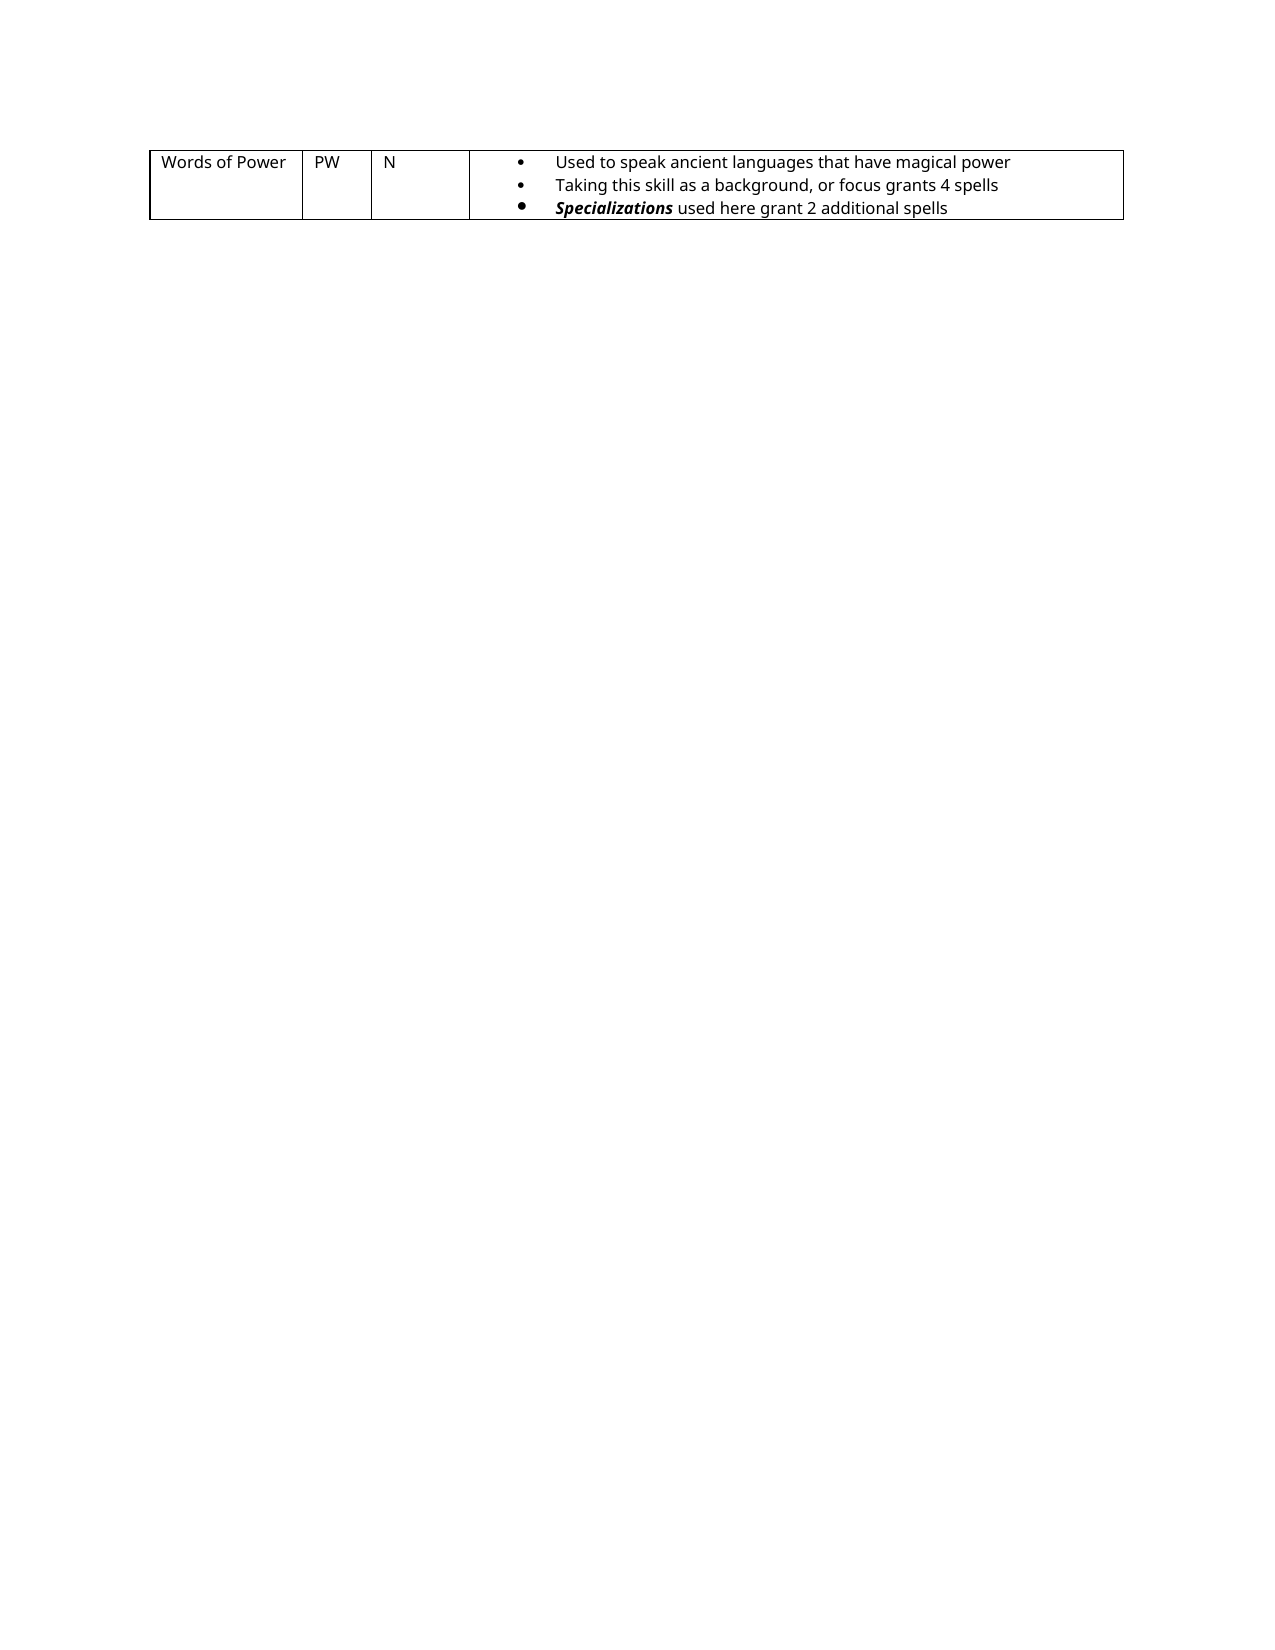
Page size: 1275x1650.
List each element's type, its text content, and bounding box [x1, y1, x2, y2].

table_cell PW [303, 151, 371, 219]
table_cell Used to speak ancient languages that have magical power Taking this skill as a background, or focus grants 4 spells Specializations used here grant 2 additional spells [470, 151, 1123, 219]
table_cell N [372, 151, 469, 219]
table_cell Words of Power [151, 151, 302, 219]
